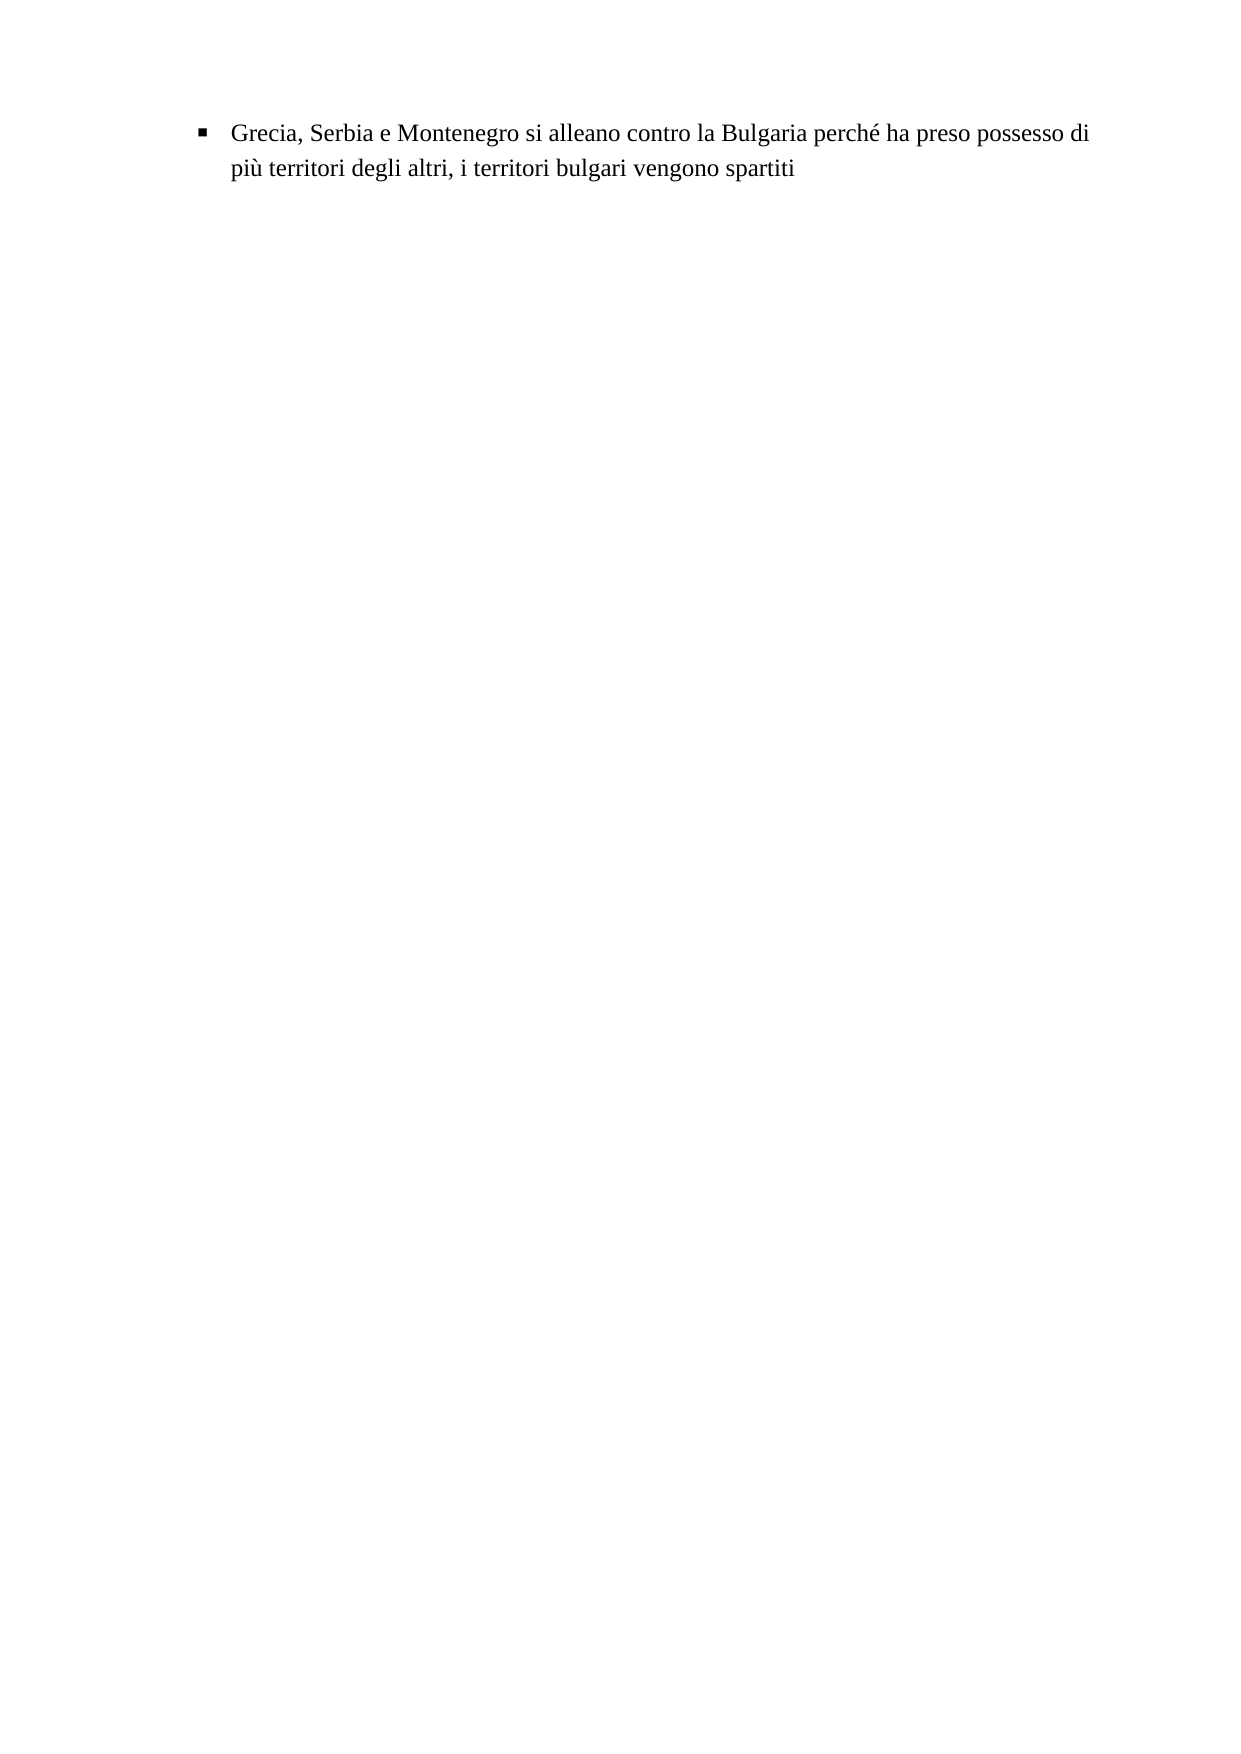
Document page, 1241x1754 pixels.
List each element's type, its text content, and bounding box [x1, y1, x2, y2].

list Grecia, Serbia e Montenegro si alleano contro la Bulgaria perché ha preso possesso di più territori degli altri, i territori bulgari vengono spartiti [193, 118, 1122, 181]
